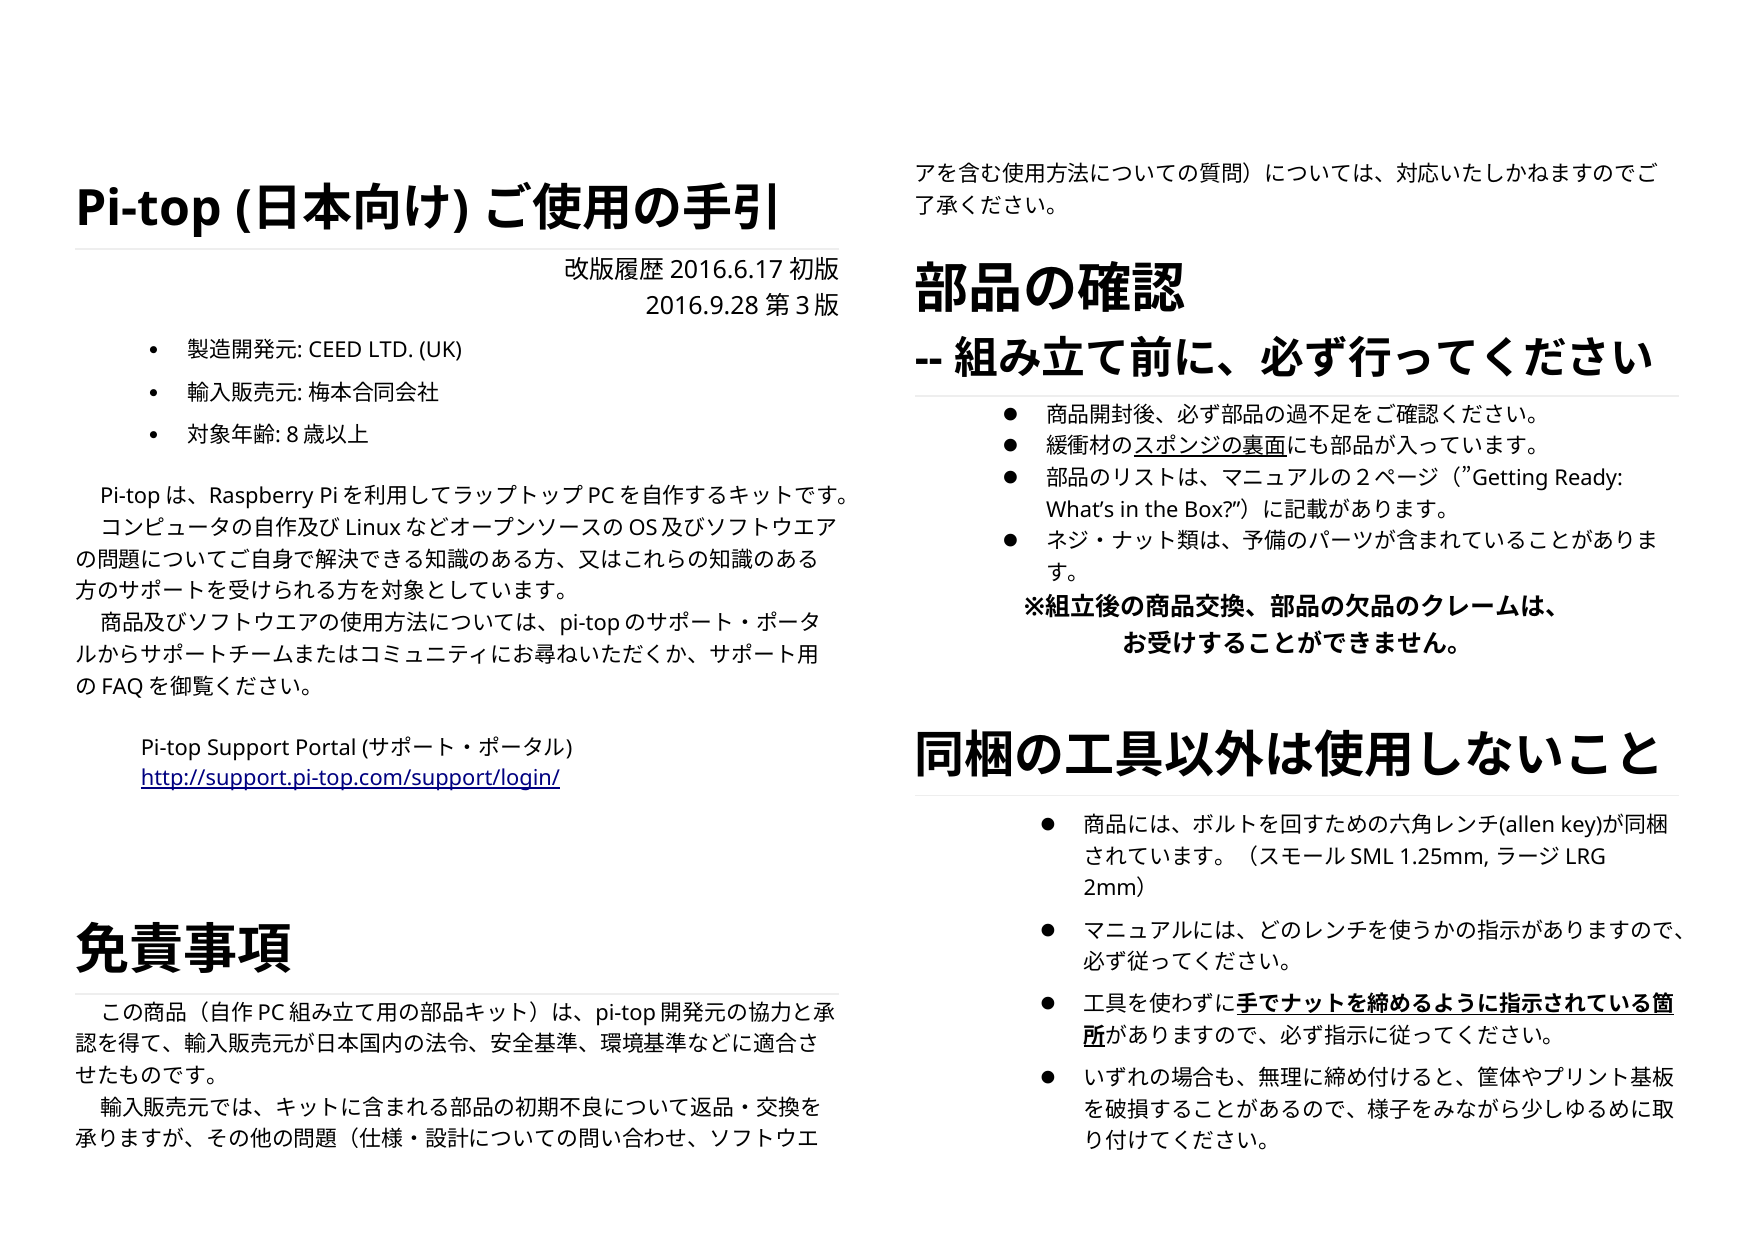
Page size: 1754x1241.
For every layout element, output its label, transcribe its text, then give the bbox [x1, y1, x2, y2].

list ネジ・ナット類は、予備のパーツが含まれていることがあります。 [1002, 523, 1679, 587]
list 対象年齢: 8歳以上 [150, 417, 839, 448]
text この商品（自作PC組み立て用の部品キット）は、pi-top開発元の協力と承認を得て、輸入販売元が日本国内の法令、安全基準、環境基準などに適合させたものです。 [75, 995, 839, 1089]
text 免責事項 [75, 906, 839, 993]
text 改版履歴 2016.6.17 初版 [75, 250, 839, 286]
text 商品及びソフトウエアの使用方法については、pi-topのサポート・ポータルからサポートチームまたはコミュニティにお尋ねいただくか、サポート用のFAQを御覧ください。 [75, 605, 839, 700]
list 緩衝材のスポンジの裏面にも部品が入っています。 [1002, 428, 1679, 460]
text Pi-top (日本向け) ご使用の手引 [75, 167, 839, 248]
list 部品のリストは、マニュアルの２ページ（”Getting Ready: What’s in the Box?”）に記載があります。 [1002, 460, 1679, 523]
text 2016.9.28 第3版 [75, 286, 839, 322]
list 工具を使わずに手でナットを締めるように指示されている箇所がありますので、必ず指示に従ってください。 [1039, 986, 1679, 1050]
text Pi-top Support Portal (サポート・ポータル) http://support.pi-top.com/support/login/ [141, 730, 839, 792]
list いずれの場合も、無理に締め付けると、筐体やプリント基板を破損することがあるので、様子をみながら少しゆるめに取り付けてください。 [1039, 1060, 1679, 1155]
text Pi-topは、Raspberry Piを利用してラップトップPCを自作するキットです。 [75, 478, 839, 510]
text 同梱の工具以外は使用しないこと [914, 714, 1679, 796]
list 製造開発元: CEED LTD. (UK) [150, 332, 839, 364]
list 輸入販売元: 梅本合同会社 [150, 374, 839, 406]
list 商品開封後、必ず部品の過不足をご確認ください。 [1002, 397, 1679, 428]
text ※組立後の商品交換、部品の欠品のクレームは、 お受けすることができません。 [914, 587, 1679, 659]
text 輸入販売元では、キットに含まれる部品の初期不良について返品・交換を承りますが、その他の問題（仕様・設計についての問い合わせ、ソフトウエ [75, 1089, 839, 1153]
text 部品の確認 -- 組み立て前に、必ず行ってください [914, 245, 1679, 397]
list マニュアルには、どのレンチを使うかの指示がありますので、必ず従ってください。 [1039, 913, 1679, 976]
text コンピュータの自作及びLinuxなどオープンソースのOS及びソフトウエアの問題についてご自身で解決できる知識のある方、又はこれらの知識のある方のサポートを受けられる方を対象としています。 [75, 510, 839, 605]
text アを含む使用方法についての質問）については、対応いたしかねますのでご了承ください。 [914, 156, 1679, 220]
list 商品には、ボルトを回すための六角レンチ(allen key)が同梱されています。（スモールSML 1.25mm, ラージLRG 2mm） [1039, 807, 1679, 902]
